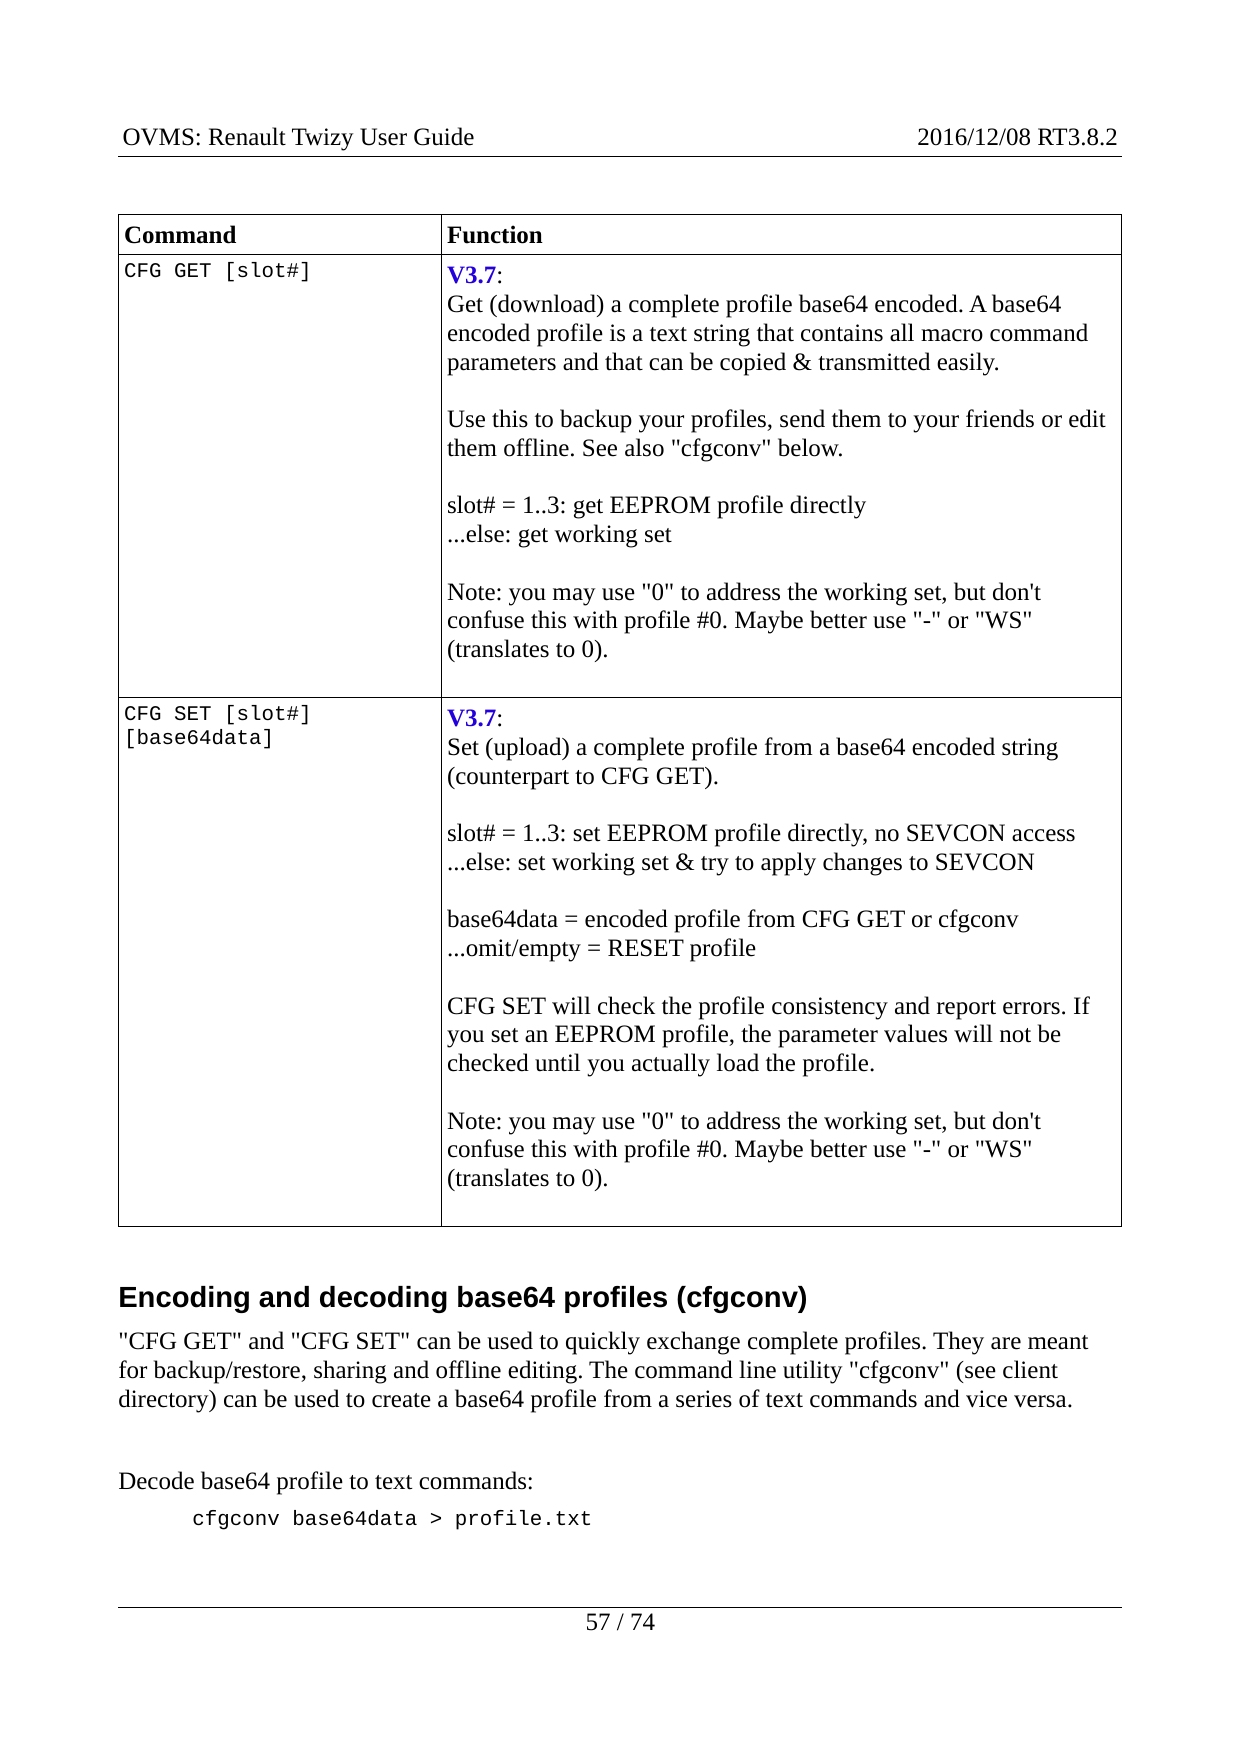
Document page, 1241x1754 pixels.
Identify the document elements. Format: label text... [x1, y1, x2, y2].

text Decode base64 profile to text commands: [118, 1466, 1122, 1495]
text "CFG GET" and "CFG SET" can be used to quickly exchange complete profiles. They are meant for backup/restore, sharing and offline editing. The command line utility "cfgconv" (see client directory) can be used to create a base64 profile from a series of text commands and vice versa. [118, 1326, 1122, 1413]
table_cell V3.7: Set (upload) a complete profile from a base64 encoded string (counterpart to CFG GET). slot# = 1..3: set EEPROM profile directly, no SEVCON access ...else: set working set & try to apply changes to SEVCON base64data = encoded profile from CFG GET or cfgconv ...omit/empty = RESET profile CFG SET will check the profile consistency and report errors. If you set an EEPROM profile, the parameter values will not be checked until you actually load the profile. Note: you may use "0" to address the working set, but don't confuse this with profile #0. Maybe better use "-" or "WS" (translates to 0). [442, 698, 1121, 1226]
table_header Function [442, 215, 1121, 254]
subtitle Encoding and decoding base64 profiles (cfgconv) [118, 1280, 1122, 1314]
table_header Command [119, 215, 441, 254]
text cfgconv base64data > profile.txt [118, 1508, 1122, 1531]
table_cell CFG GET [slot#] [119, 255, 441, 697]
table_cell CFG SET [slot#] [base64data] [119, 698, 441, 1226]
table_cell V3.7: Get (download) a complete profile base64 encoded. A base64 encoded profile is a text string that contains all macro command parameters and that can be copied & transmitted easily. Use this to backup your profiles, send them to your friends or edit them offline. See also "cfgconv" below. slot# = 1..3: get EEPROM profile directly ...else: get working set Note: you may use "0" to address the working set, but don't confuse this with profile #0. Maybe better use "-" or "WS" (translates to 0). [442, 255, 1121, 697]
